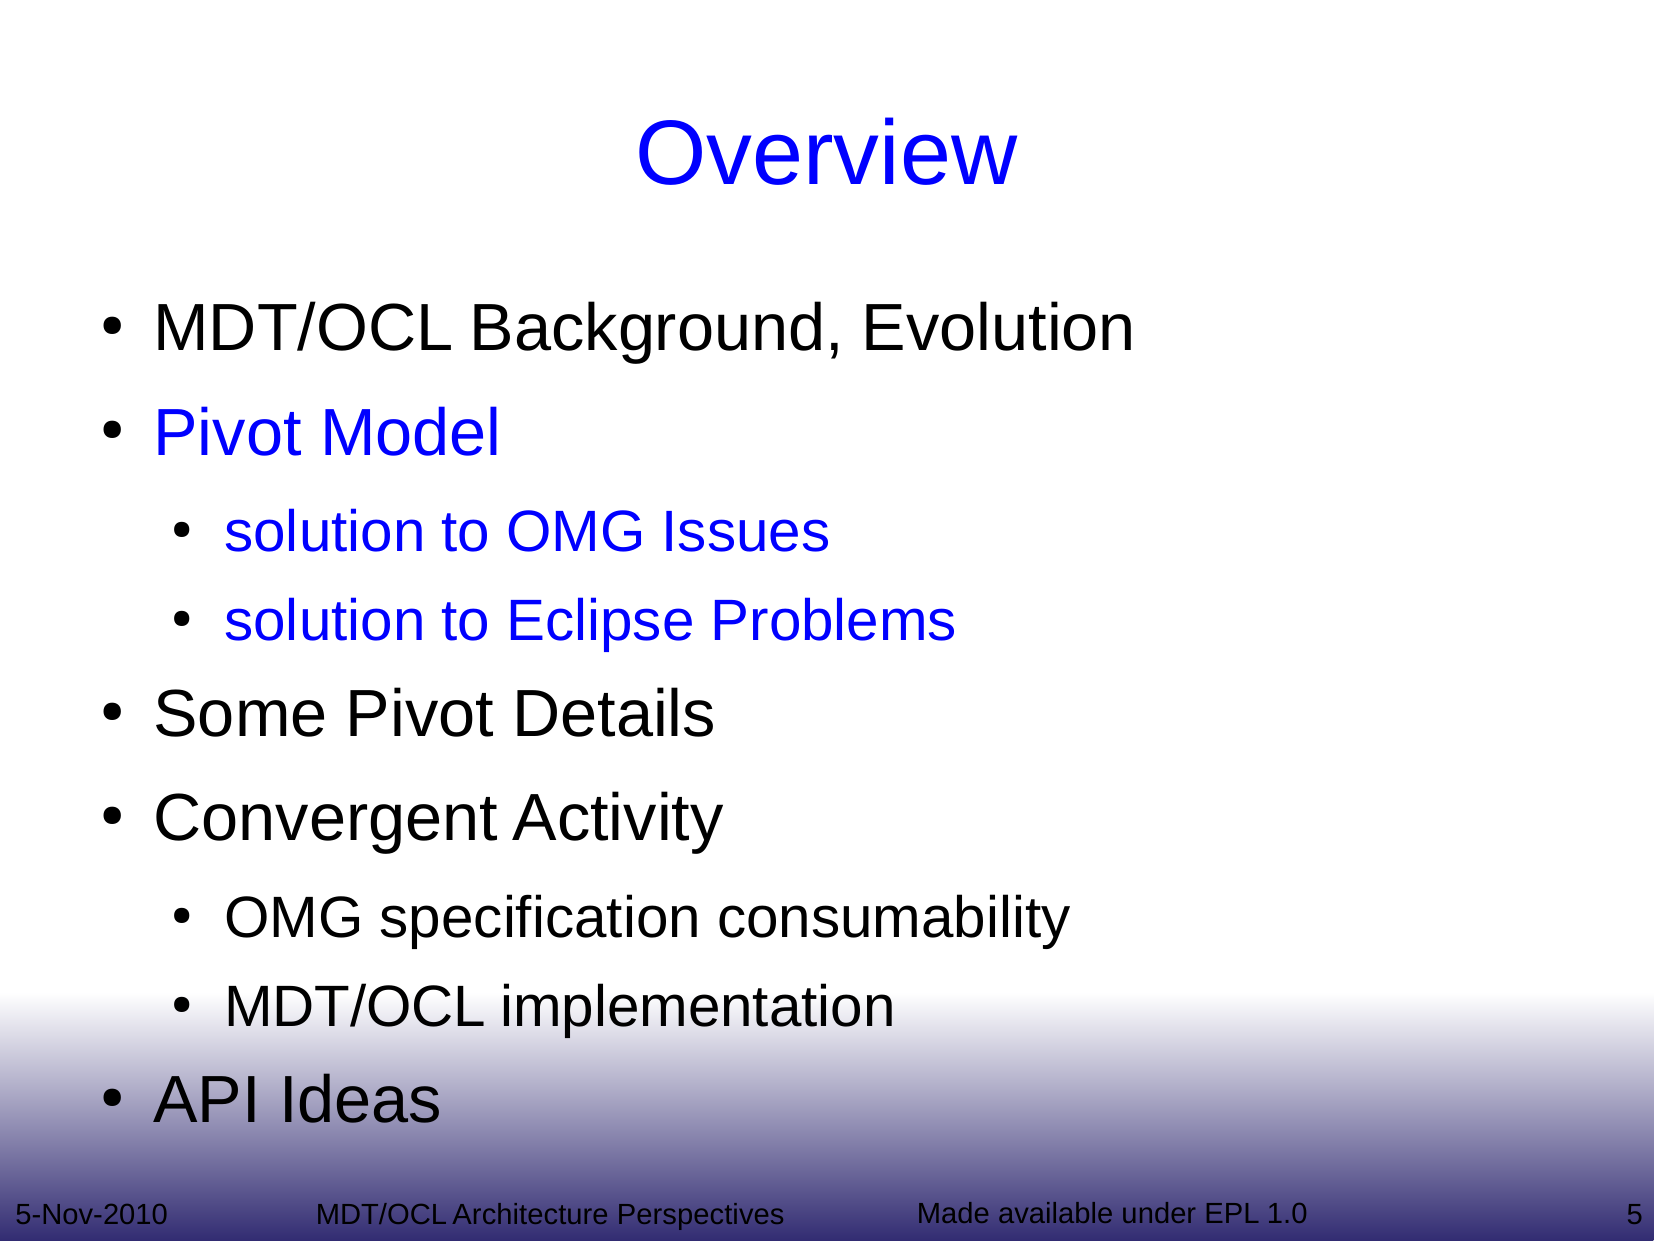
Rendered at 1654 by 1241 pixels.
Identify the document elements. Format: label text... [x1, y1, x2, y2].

list MDT/OCL Background, Evolution Pivot Model solution to OMG Issues solution to Eclipse Problems Some Pivot Details Convergent Activity OMG specification consumability MDT/OCL implementation API Ideas [82, 290, 1571, 1136]
title Overview [82, 49, 1571, 257]
